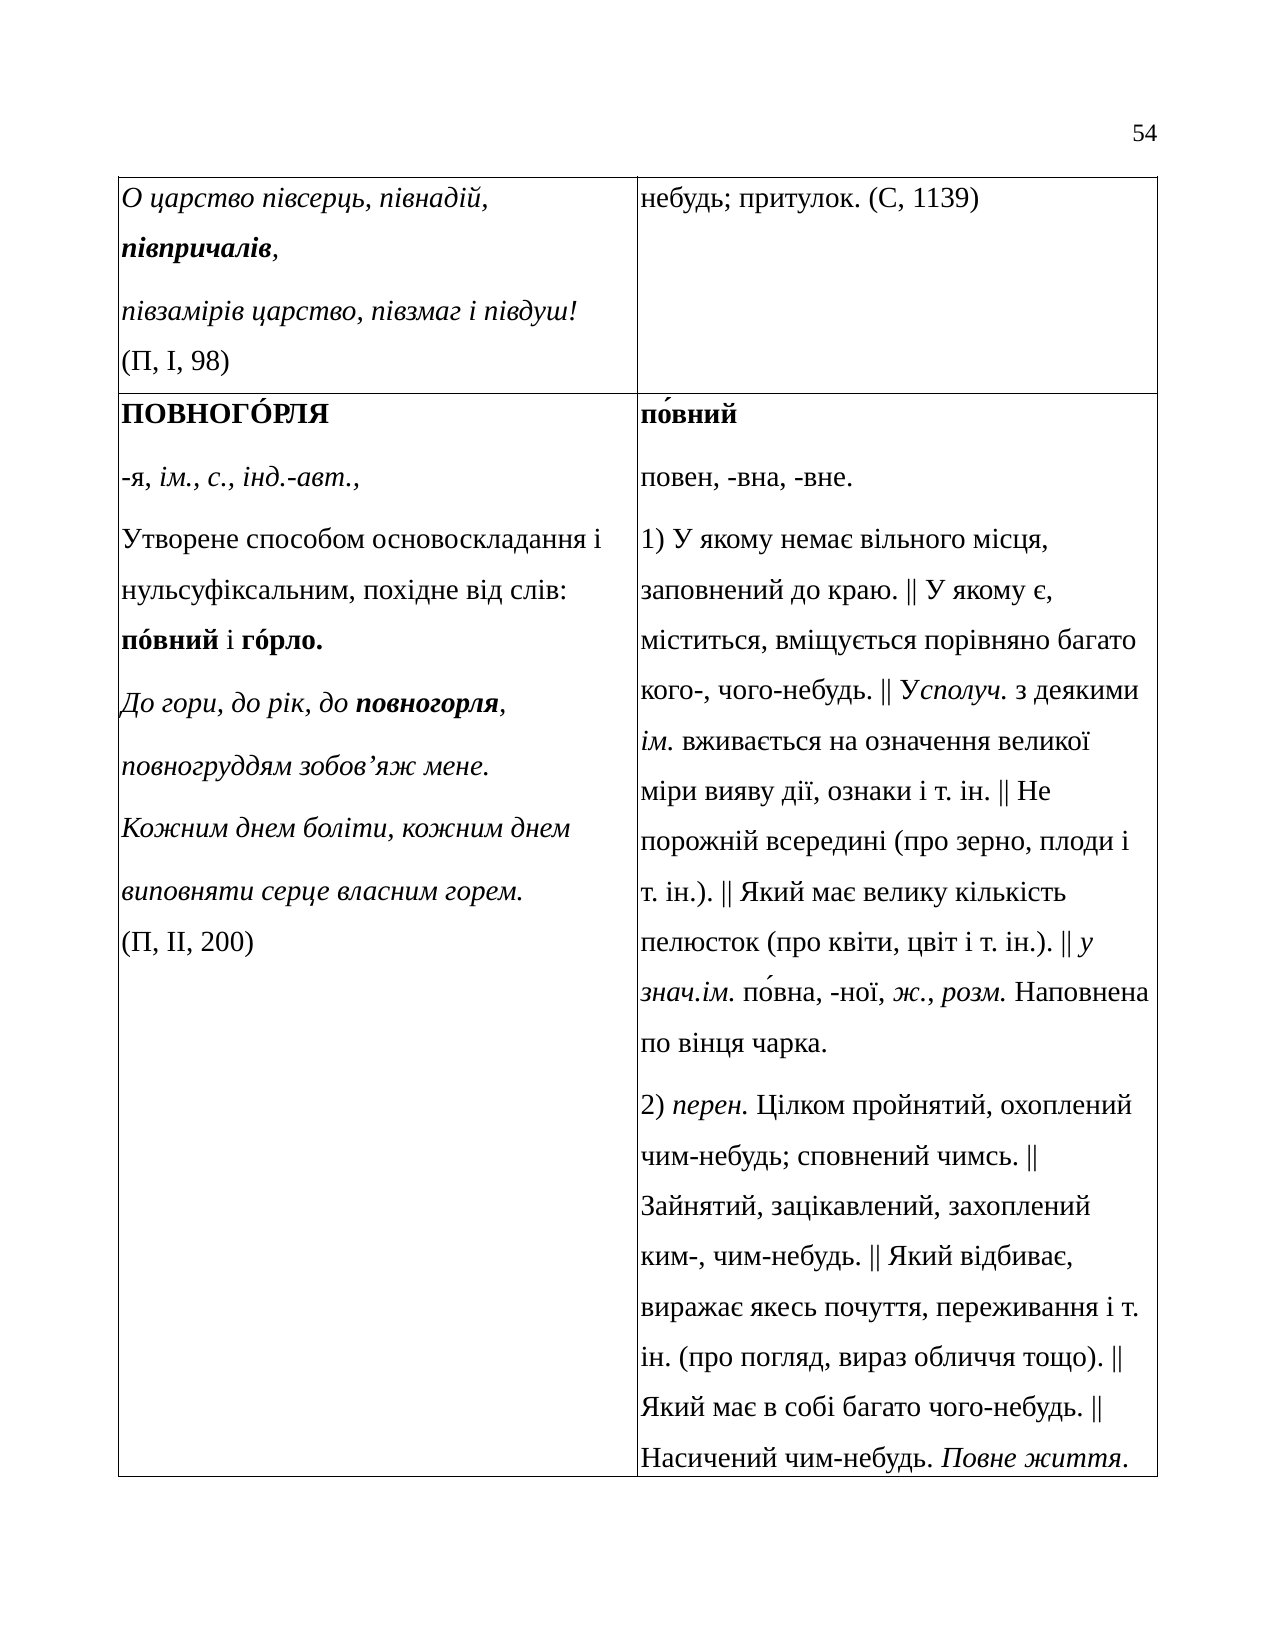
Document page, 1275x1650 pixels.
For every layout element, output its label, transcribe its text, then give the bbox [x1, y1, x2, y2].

table_cell ПОВНОГÓРЛЯ -я, ім., с., інд.-авт., Утворене способом основоскладання і нульсуфіксальним, похідне від слів: пóвний і гóрло. До гори, до рік, до повногорля, повногруддям зобов’яж мене. Кожним днем боліти, кожним днем виповняти серце власним горем. (П, ІІ, 200) [119, 394, 637, 1476]
table_cell небудь; притулок. (С, 1139) [638, 178, 1157, 392]
table_cell О царство півсерць, півнадій, півпричалів, півзамірів царство, півзмаг і півдуш! (П, І, 98) [119, 178, 637, 392]
table_cell по́вний повен, -вна, -вне. 1) У якому немає вільного місця, заповнений до краю. || У якому є, міститься, вміщується порівняно багато кого-, чого-небудь. || Усполуч. з деякими ім. вживається на означення великої міри вияву дії, ознаки і т. ін. || Не порожній всередині (про зерно, плоди і т. ін.). || Який має велику кількість пелюсток (про квіти, цвіт і т. ін.). || у знач.ім. по́вна, -ної, ж., розм. Наповнена по вінця чарка. 2) перен. Цілком пройнятий, охоплений чим-небудь; сповнений чимсь. || Зайнятий, зацікавлений, захоплений ким-, чим-небудь. || Який відбиває, виражає якесь почуття, переживання і т. ін. (про погляд, вираз обличчя тощо). || Який має в собі багато чого-небудь. || Насичений чим-небудь. Повне життя. [638, 394, 1157, 1476]
